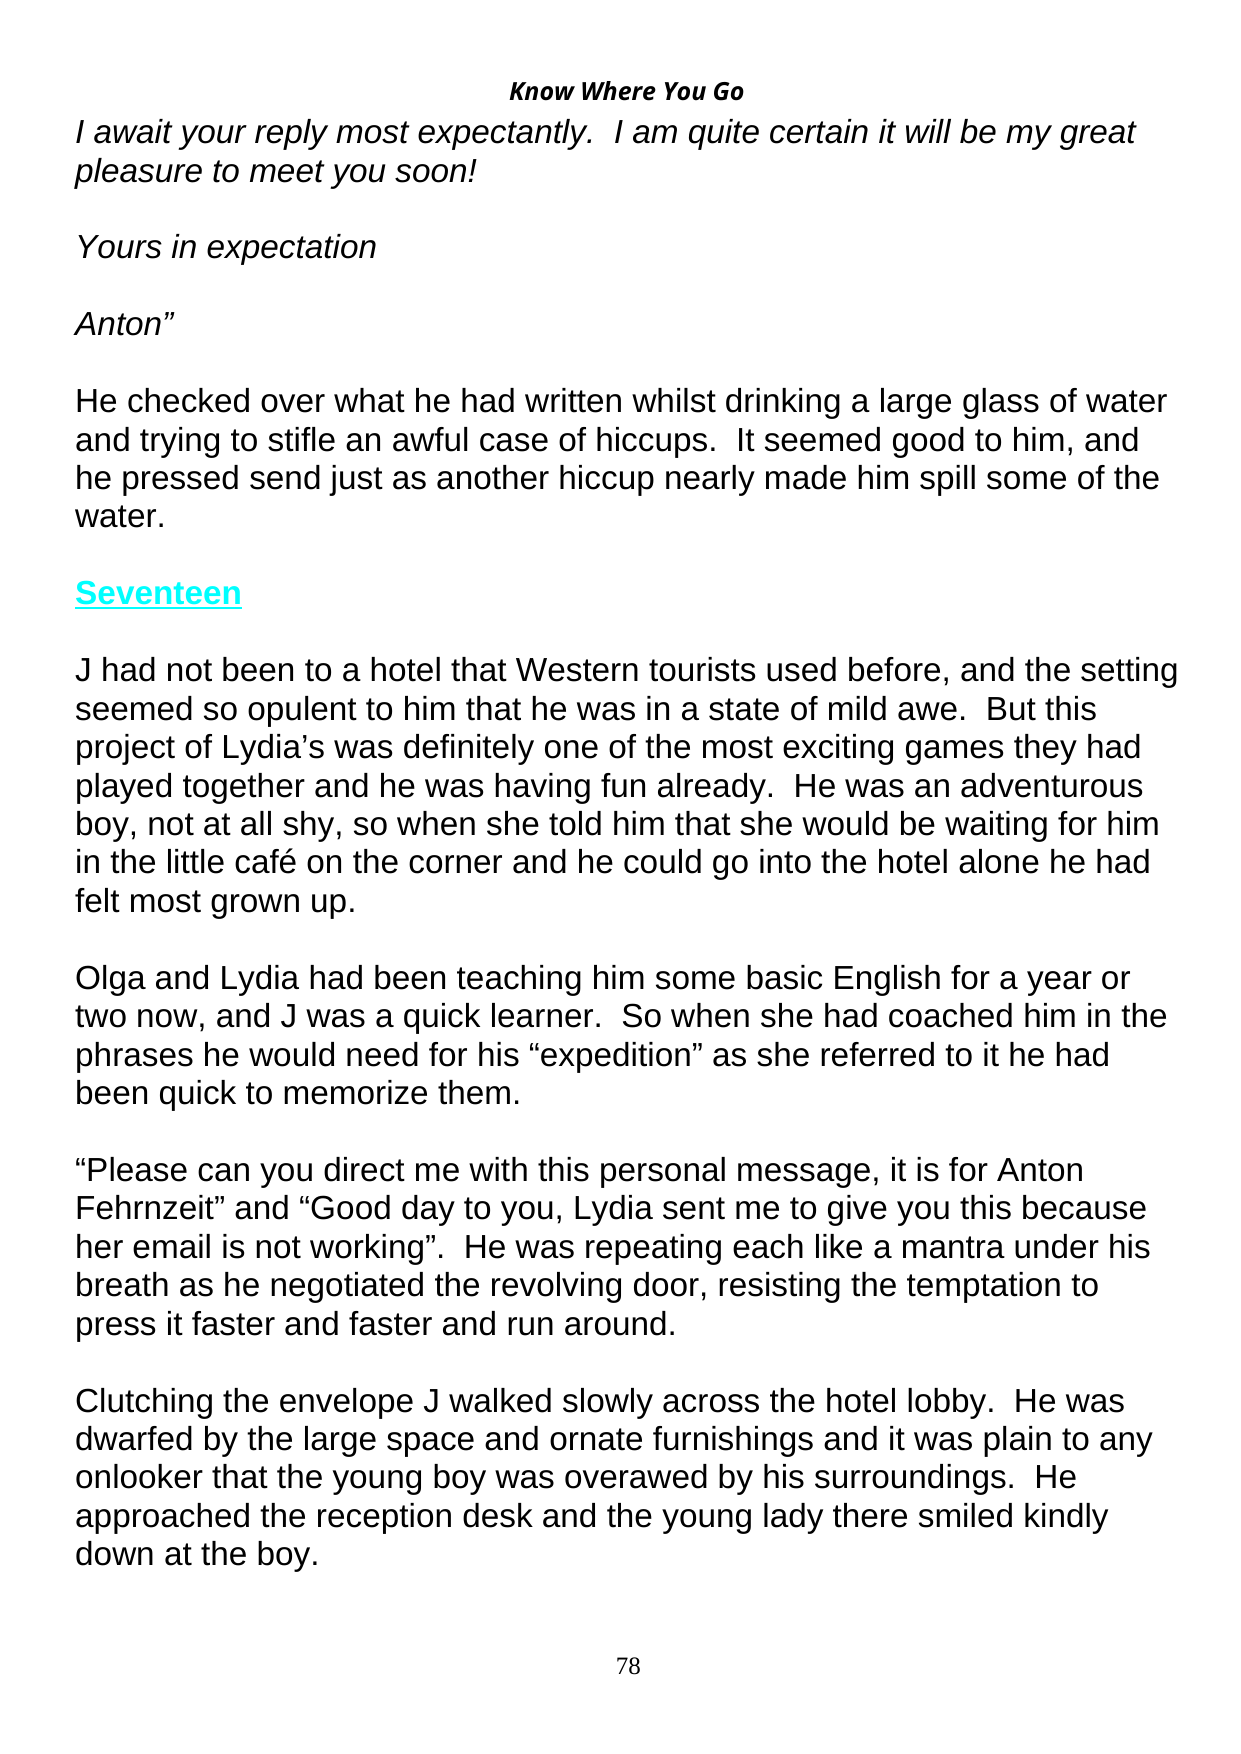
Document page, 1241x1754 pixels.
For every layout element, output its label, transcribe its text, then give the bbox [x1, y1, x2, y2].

text He checked over what he had written whilst drinking a large glass of water and trying to stifle an awful case of hiccups. It seemed good to him, and he pressed send just as another hiccup nearly made him spill some of the water. [75, 381, 1181, 535]
text J had not been to a hotel that Western tourists used before, and the setting seemed so opulent to him that he was in a state of mild awe. But this project of Lydia’s was definitely one of the most exciting games they had played together and he was having fun already. He was an adventurous boy, not at all shy, so when she told him that she would be waiting for him in the little café on the corner and he could go into the hotel alone he had felt most grown up. [75, 650, 1181, 919]
text I await your reply most expectantly. I am quite certain it will be my great pleasure to meet you soon! [75, 112, 1181, 189]
text Olga and Lydia had been teaching him some basic English for a year or two now, and J was a quick learner. So when she had coached him in the phrases he would need for his “expedition” as she referred to it he had been quick to memorize them. [75, 958, 1181, 1112]
text Clutching the envelope J walked slowly across the hotel lobby. He was dwarfed by the large space and ornate furnishings and it was plain to any onlooker that the young boy was overawed by his surroundings. He approached the reception desk and the young lady there smiled kindly down at the boy. [75, 1381, 1181, 1573]
text Anton” [75, 304, 1181, 343]
text Yours in expectation [75, 227, 1181, 266]
text “Please can you direct me with this personal message, it is for Anton Fehrnzeit” and “Good day to you, Lydia sent me to give you this because her email is not working”. He was repeating each like a mantra under his breath as he negotiated the revolving door, resisting the temptation to press it faster and faster and run around. [75, 1150, 1181, 1342]
text Seventeen [75, 573, 1181, 612]
